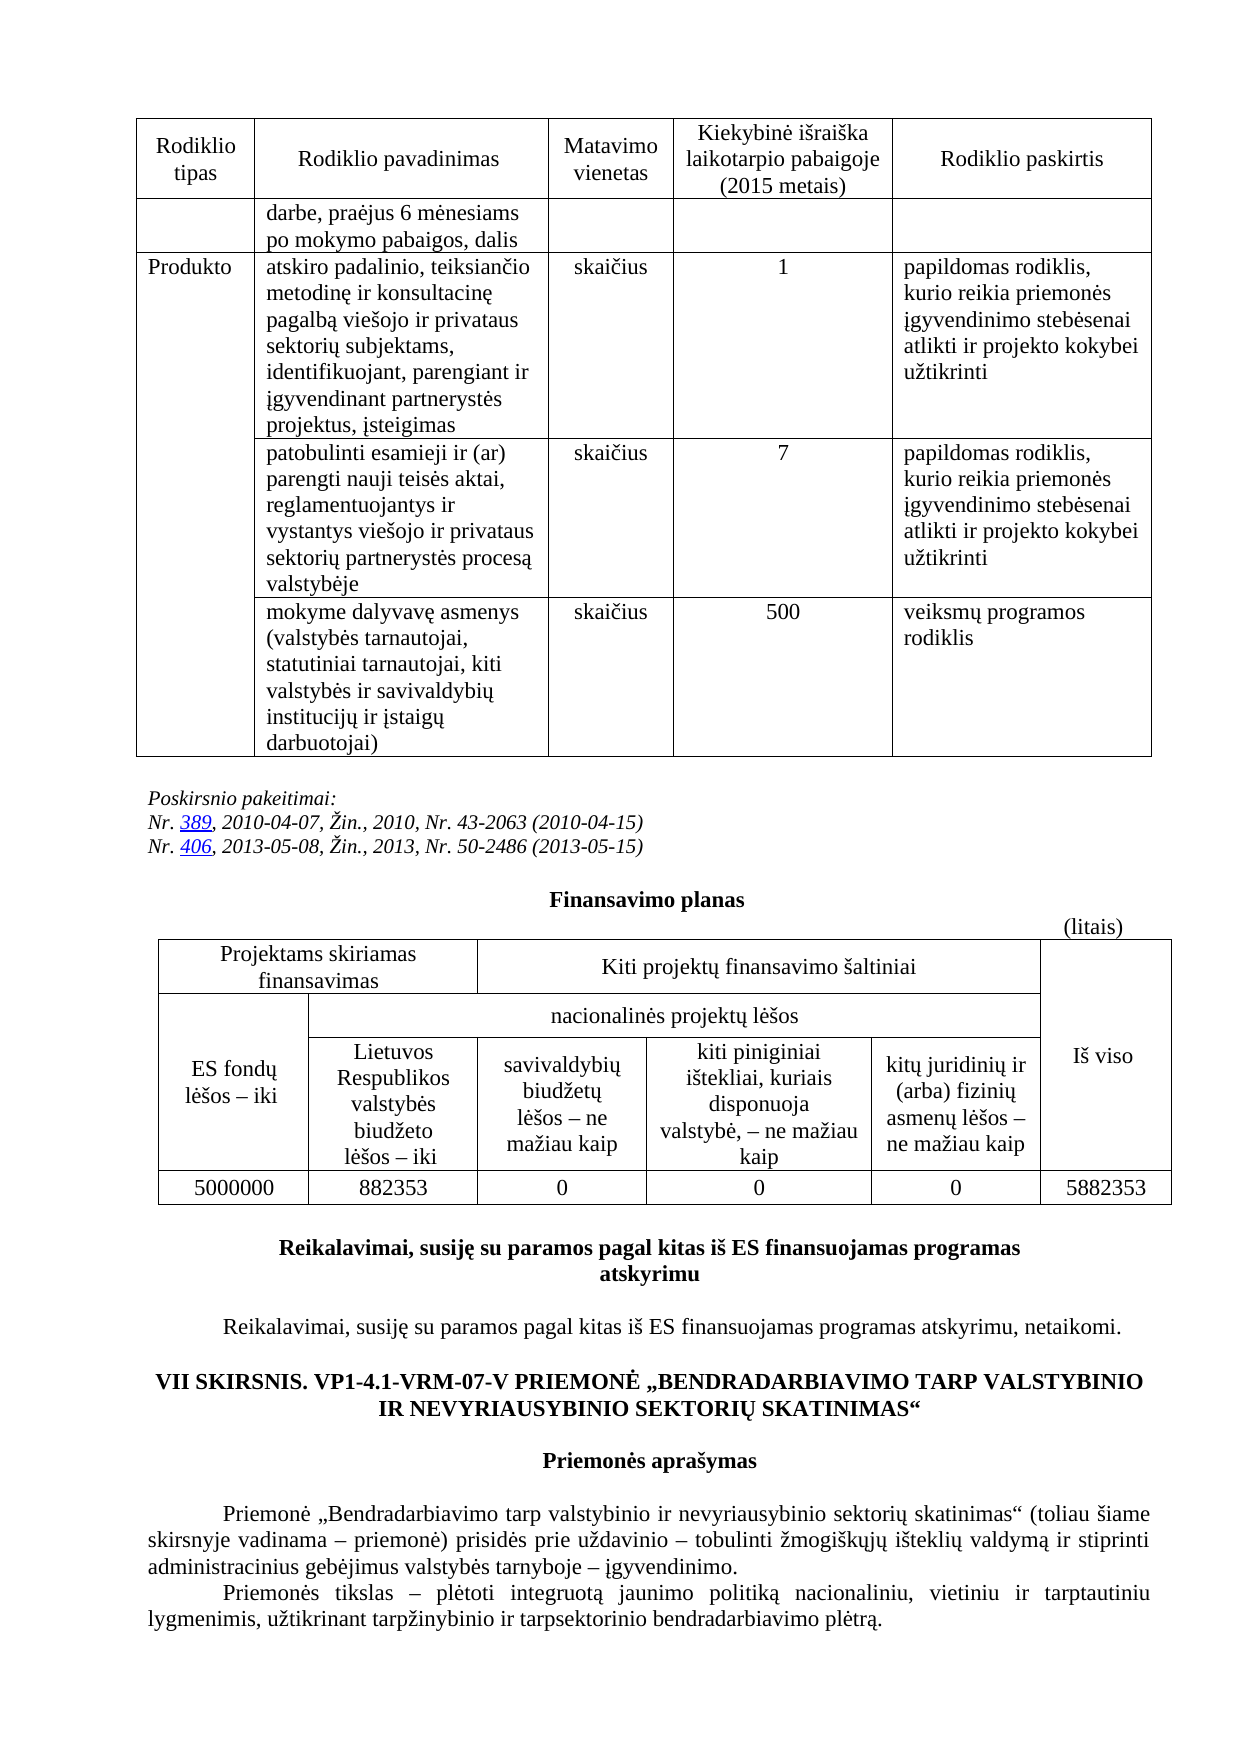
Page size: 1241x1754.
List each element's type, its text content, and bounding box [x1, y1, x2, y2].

table_header Rodiklio tipas [137, 119, 254, 198]
table_cell 500 [674, 598, 892, 756]
table_header Kiekybinė išraiška laikotarpio pabaigoje (2015 metais) [674, 119, 892, 198]
table_header Kiti projektų finansavimo šaltiniai [478, 940, 1040, 993]
table_cell [674, 199, 892, 252]
table_cell veiksmų programos rodiklis [893, 598, 1151, 756]
text Finansavimo planas [148, 887, 1152, 913]
table_cell Produkto [137, 253, 254, 597]
table_cell 5000000 [159, 1171, 308, 1204]
table_cell papildomas rodiklis, kurio reikia priemonės įgyvendinimo stebėsenai atlikti ir projekto kokybei užtikrinti [893, 253, 1151, 437]
table_header Projektams skiriamas finansavimas [159, 940, 477, 993]
table_cell skaičius [549, 253, 673, 437]
table_cell [137, 597, 254, 756]
table_cell kitų juridinių ir (arba) fizinių asmenų lėšos – ne mažiau kaip [872, 1038, 1040, 1169]
table_cell [137, 199, 254, 252]
text Nr. 406, 2013-05-08, Žin., 2013, Nr. 50-2486 (2013-05-15) [148, 834, 1152, 858]
table_cell mokyme dalyvavę asmenys (valstybės tarnautojai, statutiniai tarnautojai, kiti valstybės ir savivaldybių institucijų ir įstaigų darbuotojai) [255, 598, 548, 756]
table_cell skaičius [549, 598, 673, 756]
table_cell 1 [674, 253, 892, 437]
text Nr. 389, 2010-04-07, Žin., 2010, Nr. 43-2063 (2010-04-15) [148, 810, 1152, 834]
table_cell patobulinti esamieji ir (ar) parengti nauji teisės aktai, reglamentuojantys ir vystantys viešojo ir privataus sektorių partnerystės procesą valstybėje [255, 439, 548, 597]
table_cell 882353 [309, 1171, 477, 1204]
table_cell kiti piniginiai ištekliai, kuriais disponuoja valstybė, – ne mažiau kaip [647, 1038, 871, 1169]
table_header Iš viso [1041, 940, 1171, 1169]
table_cell Lietuvos Respublikos valstybės biudžeto lėšos – iki [309, 1038, 477, 1169]
text Priemonė „Bendradarbiavimo tarp valstybinio ir nevyriausybinio sektorių skatinimas“ (toliau šiame skirsnyje vadinama – priemonė) prisidės prie uždavinio – tobulinti žmogiškųjų išteklių valdymą ir stiprinti administracinius gebėjimus valstybės tarnyboje – įgyvendinimo. [148, 1500, 1152, 1579]
text Reikalavimai, susiję su paramos pagal kitas iš ES finansuojamas programas atskyrimu, netaikomi. [148, 1313, 1152, 1339]
table_cell 5882353 [1041, 1171, 1171, 1204]
table_cell ES fondų lėšos – iki [159, 994, 308, 1169]
table_cell 0 [647, 1171, 871, 1204]
table_cell nacionalinės projektų lėšos [309, 994, 1040, 1037]
text VII SKIRSNIS. VP1-4.1-VRM-07-V PRIEMONĖ „BENDRADARBIAVIMO TARP VALSTYBINIO IR NEVYRIAUSYBINIO SEKTORIŲ SKATINIMAS“ [148, 1368, 1152, 1421]
table_header Matavimo vienetas [549, 119, 673, 198]
text (litais) [148, 913, 1152, 939]
table_cell darbe, praėjus 6 mėnesiams po mokymo pabaigos, dalis [255, 199, 548, 252]
table_cell savivaldybių biudžetų lėšos – ne mažiau kaip [478, 1038, 646, 1169]
table_cell 0 [478, 1171, 646, 1204]
table_header Rodiklio pavadinimas [255, 119, 548, 198]
text Priemonės aprašymas [148, 1447, 1152, 1474]
table_header Rodiklio paskirtis [893, 119, 1151, 198]
text Poskirsnio pakeitimai: [148, 786, 1152, 810]
table_cell skaičius [549, 439, 673, 597]
text Priemonės tikslas – plėtoti integruotą jaunimo politiką nacionaliniu, vietiniu ir tarptautiniu lygmenimis, užtikrinant tarpžinybinio ir tarpsektorinio bendradarbiavimo plėtrą. [148, 1579, 1152, 1632]
text Reikalavimai, susiję su paramos pagal kitas iš ES finansuojamas programas atskyrimu [148, 1234, 1152, 1287]
table_cell 0 [872, 1171, 1040, 1204]
table_cell [549, 199, 673, 252]
table_cell atskiro padalinio, teiksiančio metodinę ir konsultacinę pagalbą viešojo ir privataus sektorių subjektams, identifikuojant, parengiant ir įgyvendinant partnerystės projektus, įsteigimas [255, 253, 548, 437]
table_cell [893, 199, 1151, 252]
table_cell papildomas rodiklis, kurio reikia priemonės įgyvendinimo stebėsenai atlikti ir projekto kokybei užtikrinti [893, 439, 1151, 597]
table_cell 7 [674, 439, 892, 597]
